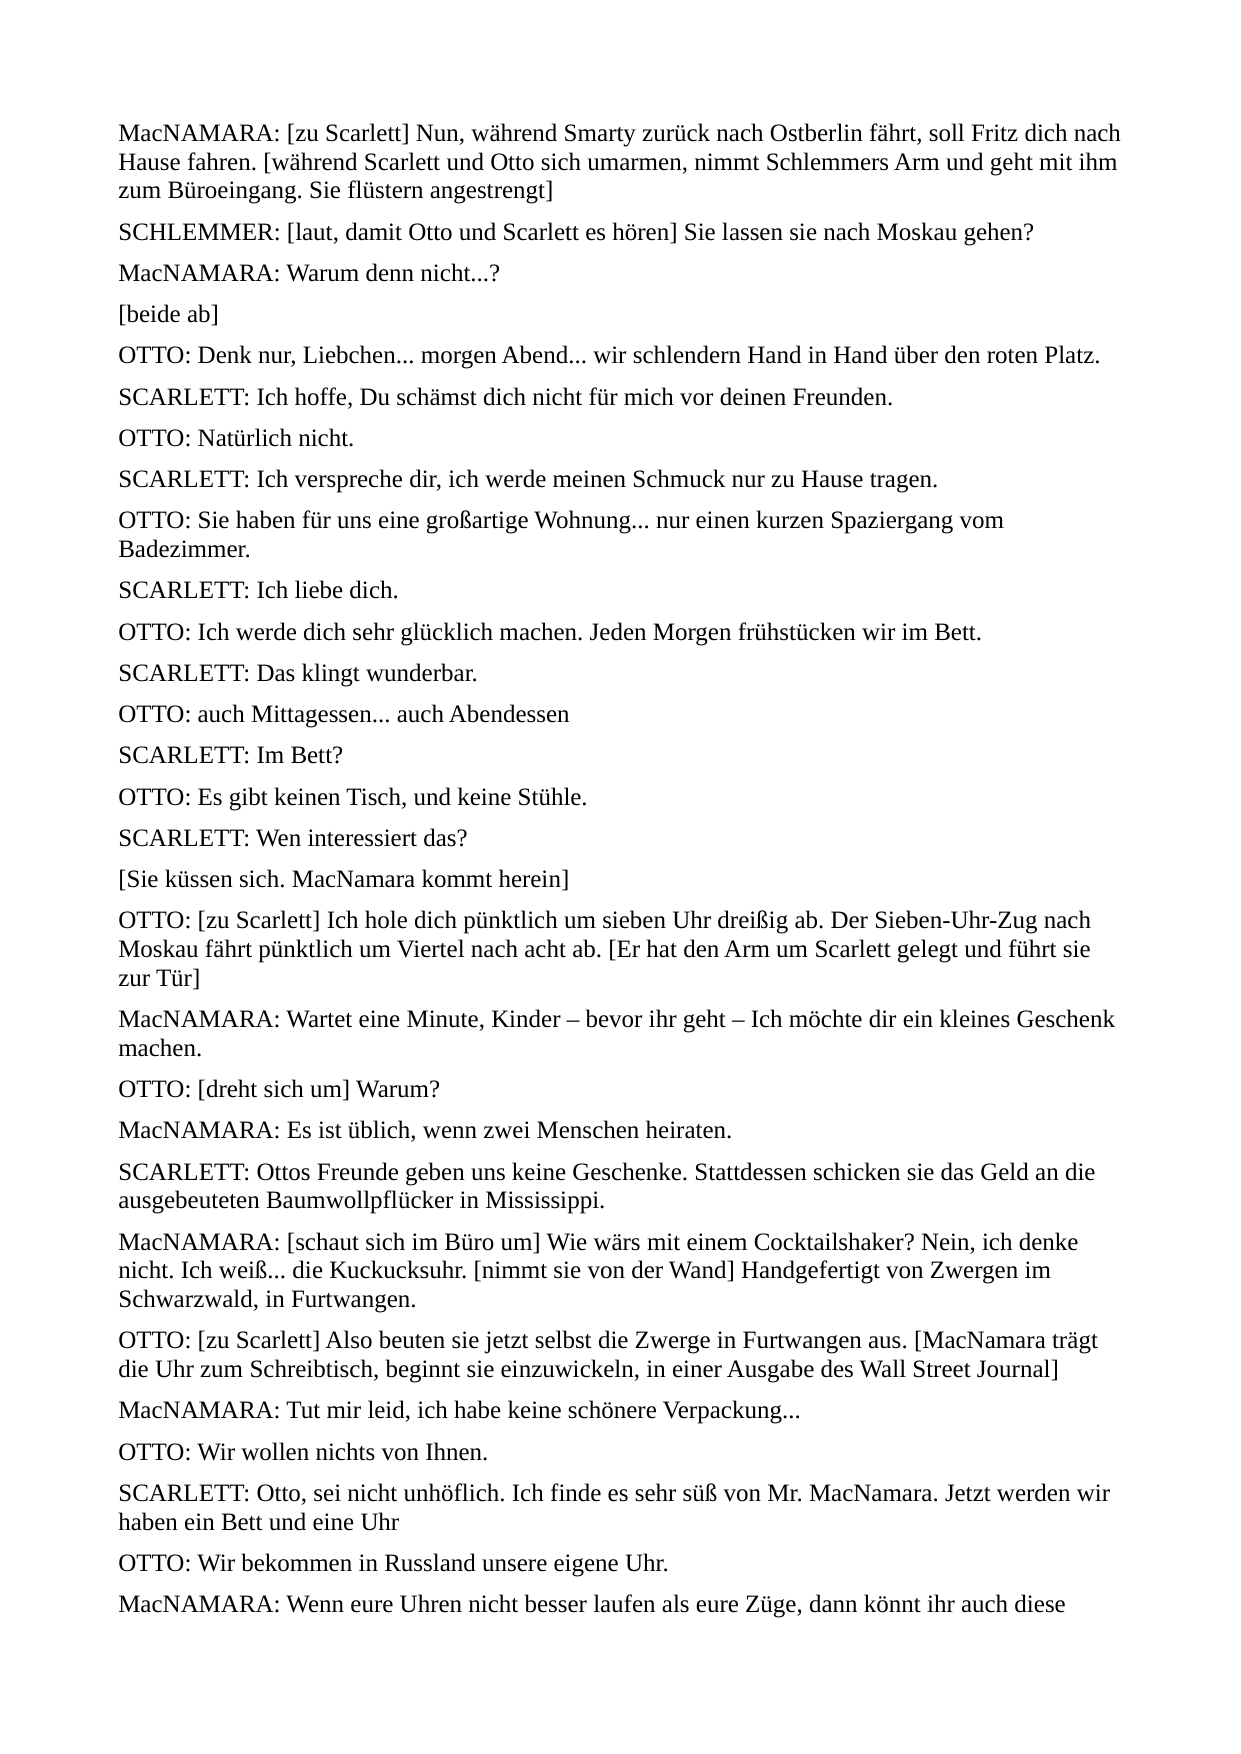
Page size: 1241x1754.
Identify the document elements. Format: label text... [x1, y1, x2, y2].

text MacNAMARA: [zu Scarlett] Nun, während Smarty zurück nach Ostberlin fährt, soll Fritz dich nach Hause fahren. [während Scarlett und Otto sich umarmen, nimmt Schlemmers Arm und geht mit ihm zum Büroeingang. Sie flüstern angestrengt] [118, 118, 1122, 204]
text SCHLEMMER: [laut, damit Otto und Scarlett es hören] Sie lassen sie nach Moskau gehen? [118, 217, 1122, 246]
text OTTO: auch Mittagessen... auch Abendessen [118, 699, 1122, 728]
text OTTO: Wir wollen nichts von Ihnen. [118, 1437, 1122, 1466]
text SCARLETT: Wen interessiert das? [118, 823, 1122, 852]
text SCARLETT: Ich verspreche dir, ich werde meinen Schmuck nur zu Hause tragen. [118, 464, 1122, 493]
text OTTO: Denk nur, Liebchen... morgen Abend... wir schlendern Hand in Hand über den roten Platz. [118, 341, 1122, 369]
text OTTO: [dreht sich um] Warum? [118, 1074, 1122, 1103]
text OTTO: [zu Scarlett] Also beuten sie jetzt selbst die Zwerge in Furtwangen aus. [MacNamara trägt die Uhr zum Schreibtisch, beginnt sie einzuwickeln, in einer Ausgabe des Wall Street Journal] [118, 1326, 1122, 1383]
text OTTO: [zu Scarlett] Ich hole dich pünktlich um sieben Uhr dreißig ab. Der Sieben-Uhr-Zug nach Moskau fährt pünktlich um Viertel nach acht ab. [Er hat den Arm um Scarlett gelegt und führt sie zur Tür] [118, 906, 1122, 992]
text MacNAMARA: [schaut sich im Büro um] Wie wärs mit einem Cocktailshaker? Nein, ich denke nicht. Ich weiß... die Kuckucksuhr. [nimmt sie von der Wand] Handgefertigt von Zwergen im Schwarzwald, in Furtwangen. [118, 1227, 1122, 1313]
text SCARLETT: Ich liebe dich. [118, 576, 1122, 604]
text MacNAMARA: Wartet eine Minute, Kinder – bevor ihr geht – Ich möchte dir ein kleines Geschenk machen. [118, 1004, 1122, 1062]
text [Sie küssen sich. MacNamara kommt herein] [118, 864, 1122, 893]
text MacNAMARA: Wenn eure Uhren nicht besser laufen als eure Züge, dann könnt ihr auch diese [118, 1589, 1122, 1618]
text OTTO: Ich werde dich sehr glücklich machen. Jeden Morgen frühstücken wir im Bett. [118, 617, 1122, 646]
text OTTO: Wir bekommen in Russland unsere eigene Uhr. [118, 1548, 1122, 1577]
text MacNAMARA: Warum denn nicht...? [118, 258, 1122, 287]
text SCARLETT: Im Bett? [118, 741, 1122, 769]
text OTTO: Es gibt keinen Tisch, und keine Stühle. [118, 782, 1122, 811]
text OTTO: Sie haben für uns eine großartige Wohnung... nur einen kurzen Spaziergang vom Badezimmer. [118, 506, 1122, 563]
text SCARLETT: Das klingt wunderbar. [118, 658, 1122, 687]
text MacNAMARA: Tut mir leid, ich habe keine schönere Verpackung... [118, 1396, 1122, 1424]
text SCARLETT: Ottos Freunde geben uns keine Geschenke. Stattdessen schicken sie das Geld an die ausgebeuteten Baumwollpflücker in Mississippi. [118, 1157, 1122, 1214]
text MacNAMARA: Es ist üblich, wenn zwei Menschen heiraten. [118, 1116, 1122, 1144]
text SCARLETT: Ich hoffe, Du schämst dich nicht für mich vor deinen Freunden. [118, 382, 1122, 411]
text [beide ab] [118, 299, 1122, 328]
text SCARLETT: Otto, sei nicht unhöflich. Ich finde es sehr süß von Mr. MacNamara. Jetzt werden wir haben ein Bett und eine Uhr [118, 1478, 1122, 1536]
text OTTO: Natürlich nicht. [118, 423, 1122, 452]
